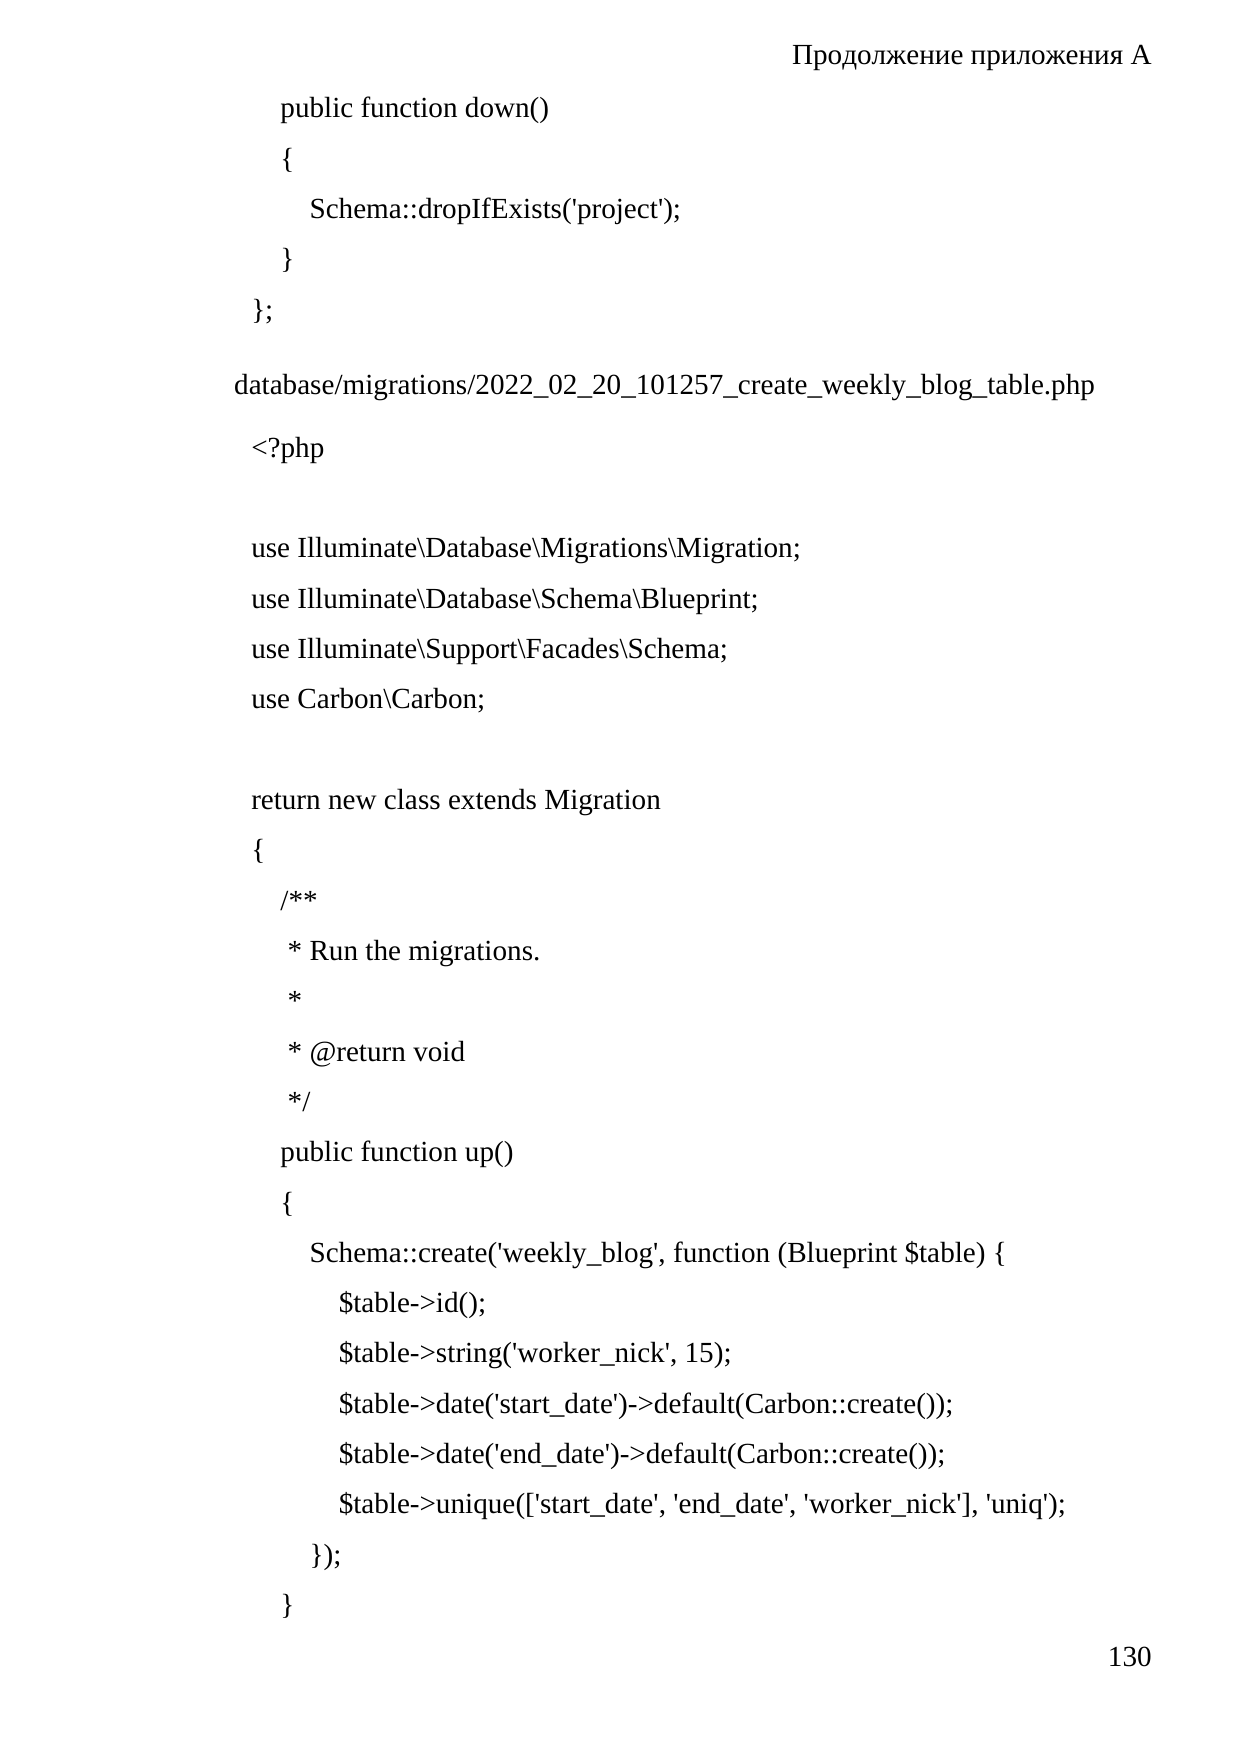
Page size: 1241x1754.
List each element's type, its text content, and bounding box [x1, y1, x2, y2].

text use Illuminate\Support\Facades\Schema; [177, 631, 1152, 665]
text } [177, 242, 1152, 275]
text { [177, 1185, 1152, 1218]
text Schema::dropIfExists('project'); [177, 191, 1152, 225]
text $table->unique(['start_date', 'end_date', 'worker_nick'], 'uniq'); [177, 1487, 1152, 1520]
text * Run the migrations. [177, 933, 1152, 967]
text return new class extends Migration [177, 782, 1152, 816]
text }; [177, 292, 1152, 325]
text Schema::create('weekly_blog', function (Blueprint $table) { [177, 1235, 1152, 1268]
text { [177, 141, 1152, 174]
text */ [177, 1084, 1152, 1118]
text public function up() [177, 1134, 1152, 1168]
text $table->date('start_date')->default(Carbon::create()); [177, 1386, 1152, 1419]
text $table->string('worker_nick', 15); [177, 1336, 1152, 1369]
text /** [177, 883, 1152, 916]
subtitle database/migrations/2022_02_20_101257_create_weekly_blog_table.php [177, 367, 1152, 401]
text use Illuminate\Database\Migrations\Migration; [177, 531, 1152, 564]
text }); [177, 1537, 1152, 1570]
text * [177, 983, 1152, 1017]
text { [177, 832, 1152, 866]
text use Carbon\Carbon; [177, 682, 1152, 715]
text $table->date('end_date')->default(Carbon::create()); [177, 1436, 1152, 1470]
text use Illuminate\Database\Schema\Blueprint; [177, 581, 1152, 614]
text <?php [177, 430, 1152, 463]
text * @return void [177, 1034, 1152, 1067]
text } [177, 1587, 1152, 1621]
text $table->id(); [177, 1285, 1152, 1319]
text public function down() [177, 91, 1152, 124]
